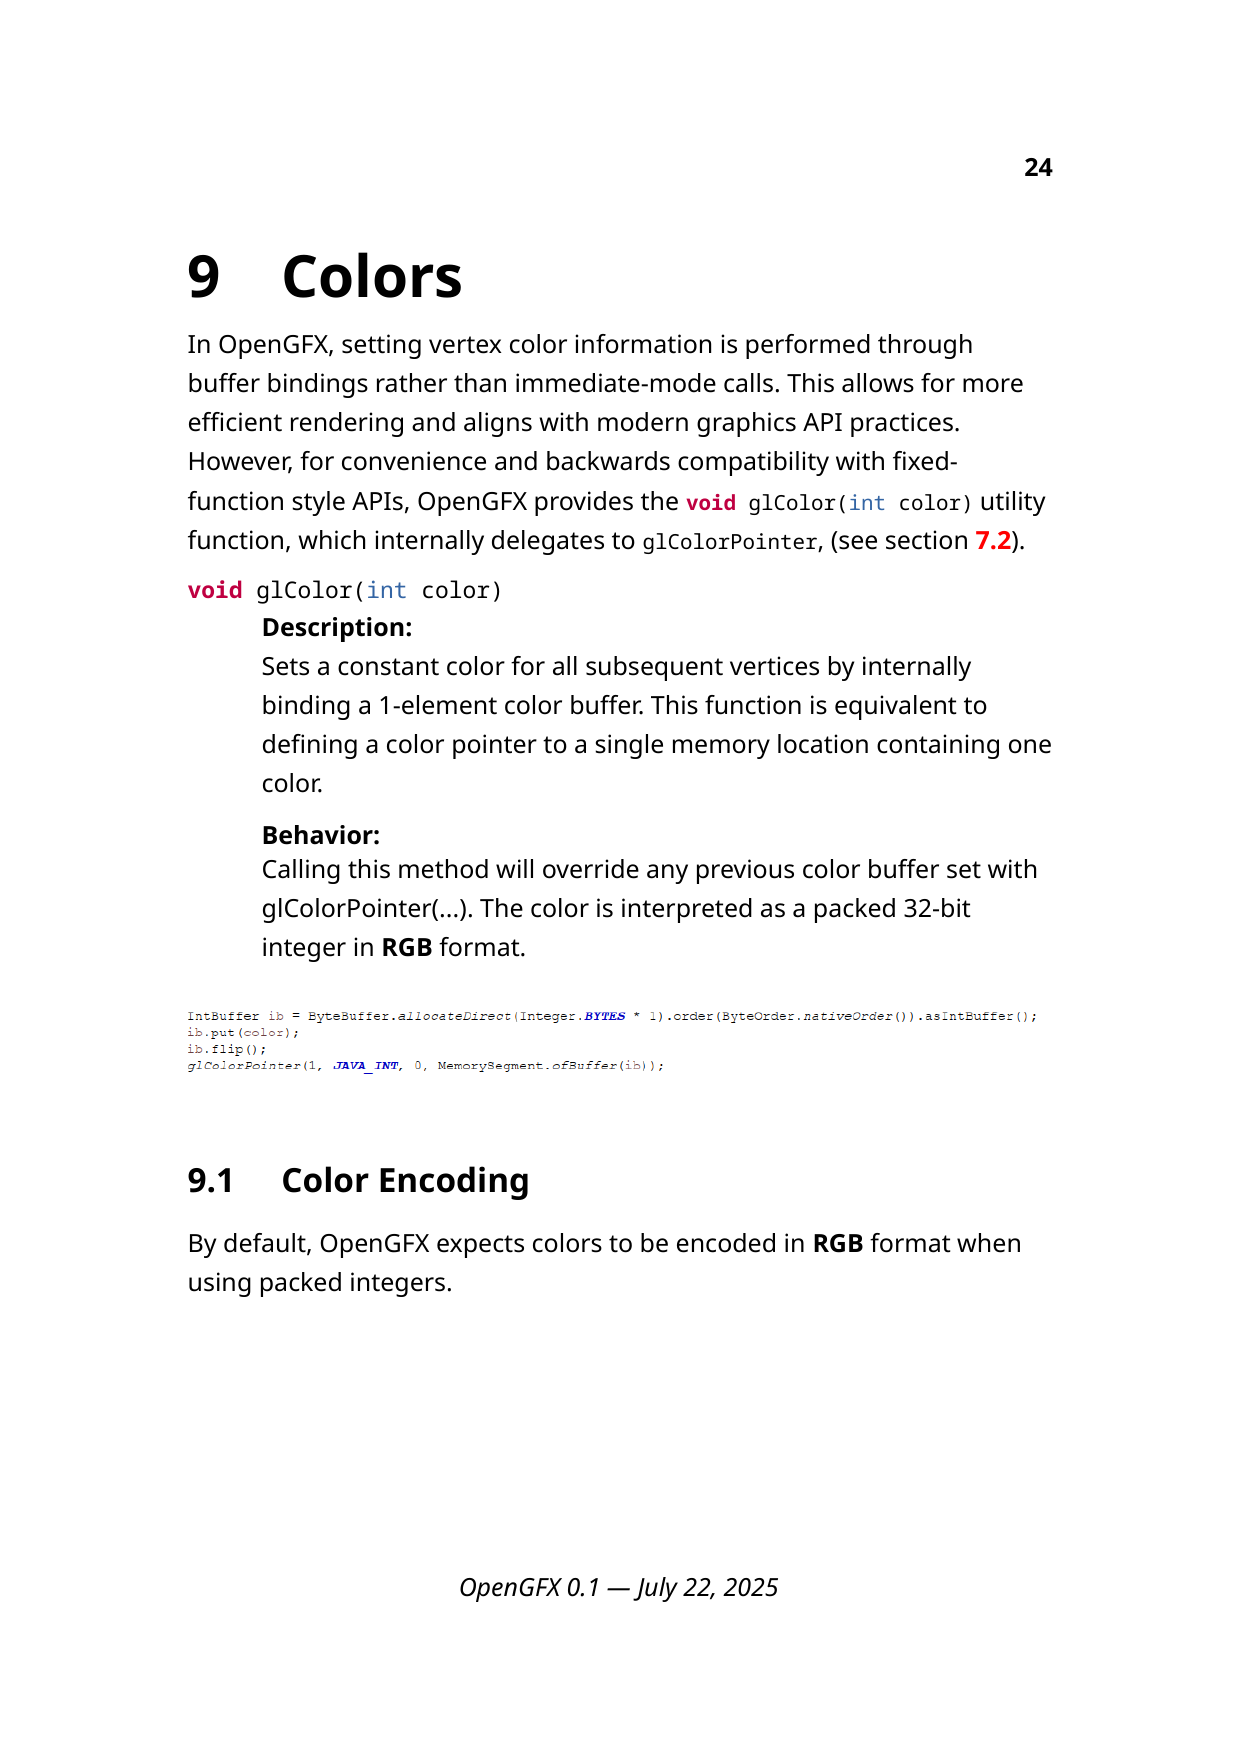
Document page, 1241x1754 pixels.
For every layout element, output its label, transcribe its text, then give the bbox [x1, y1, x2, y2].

text Description: [261, 609, 1053, 643]
text Behavior: [261, 817, 1053, 851]
subtitle 9.1 Color Encoding [187, 1157, 1053, 1202]
subtitle 9 Colors [187, 235, 1053, 314]
text In OpenGFX, setting vertex color information is performed through buffer bindings rather than immediate-mode calls. This allows for more efficient rendering and aligns with modern graphics API practices. [187, 327, 1053, 439]
text Calling this method will override any previous color buffer set with glColorPointer(...). The color is interpreted as a packed 32-bit integer in RGB format. [261, 851, 1053, 964]
text Sets a constant color for all subsequent vertices by internally binding a 1-element color buffer. This function is equivalent to defining a color pointer to a single memory location containing one color. [261, 649, 1053, 800]
picture [179, 1001, 1045, 1080]
text By default, OpenGFX expects colors to be encoded in RGB format when using packed integers. [187, 1226, 1053, 1299]
text However, for convenience and backwards compatibility with fixed-function style APIs, OpenGFX provides the void glColor(int color) utility function, which internally delegates to glColorPointer, (see section 7.2). [187, 444, 1053, 556]
text void glColor(int color) [187, 573, 1053, 605]
